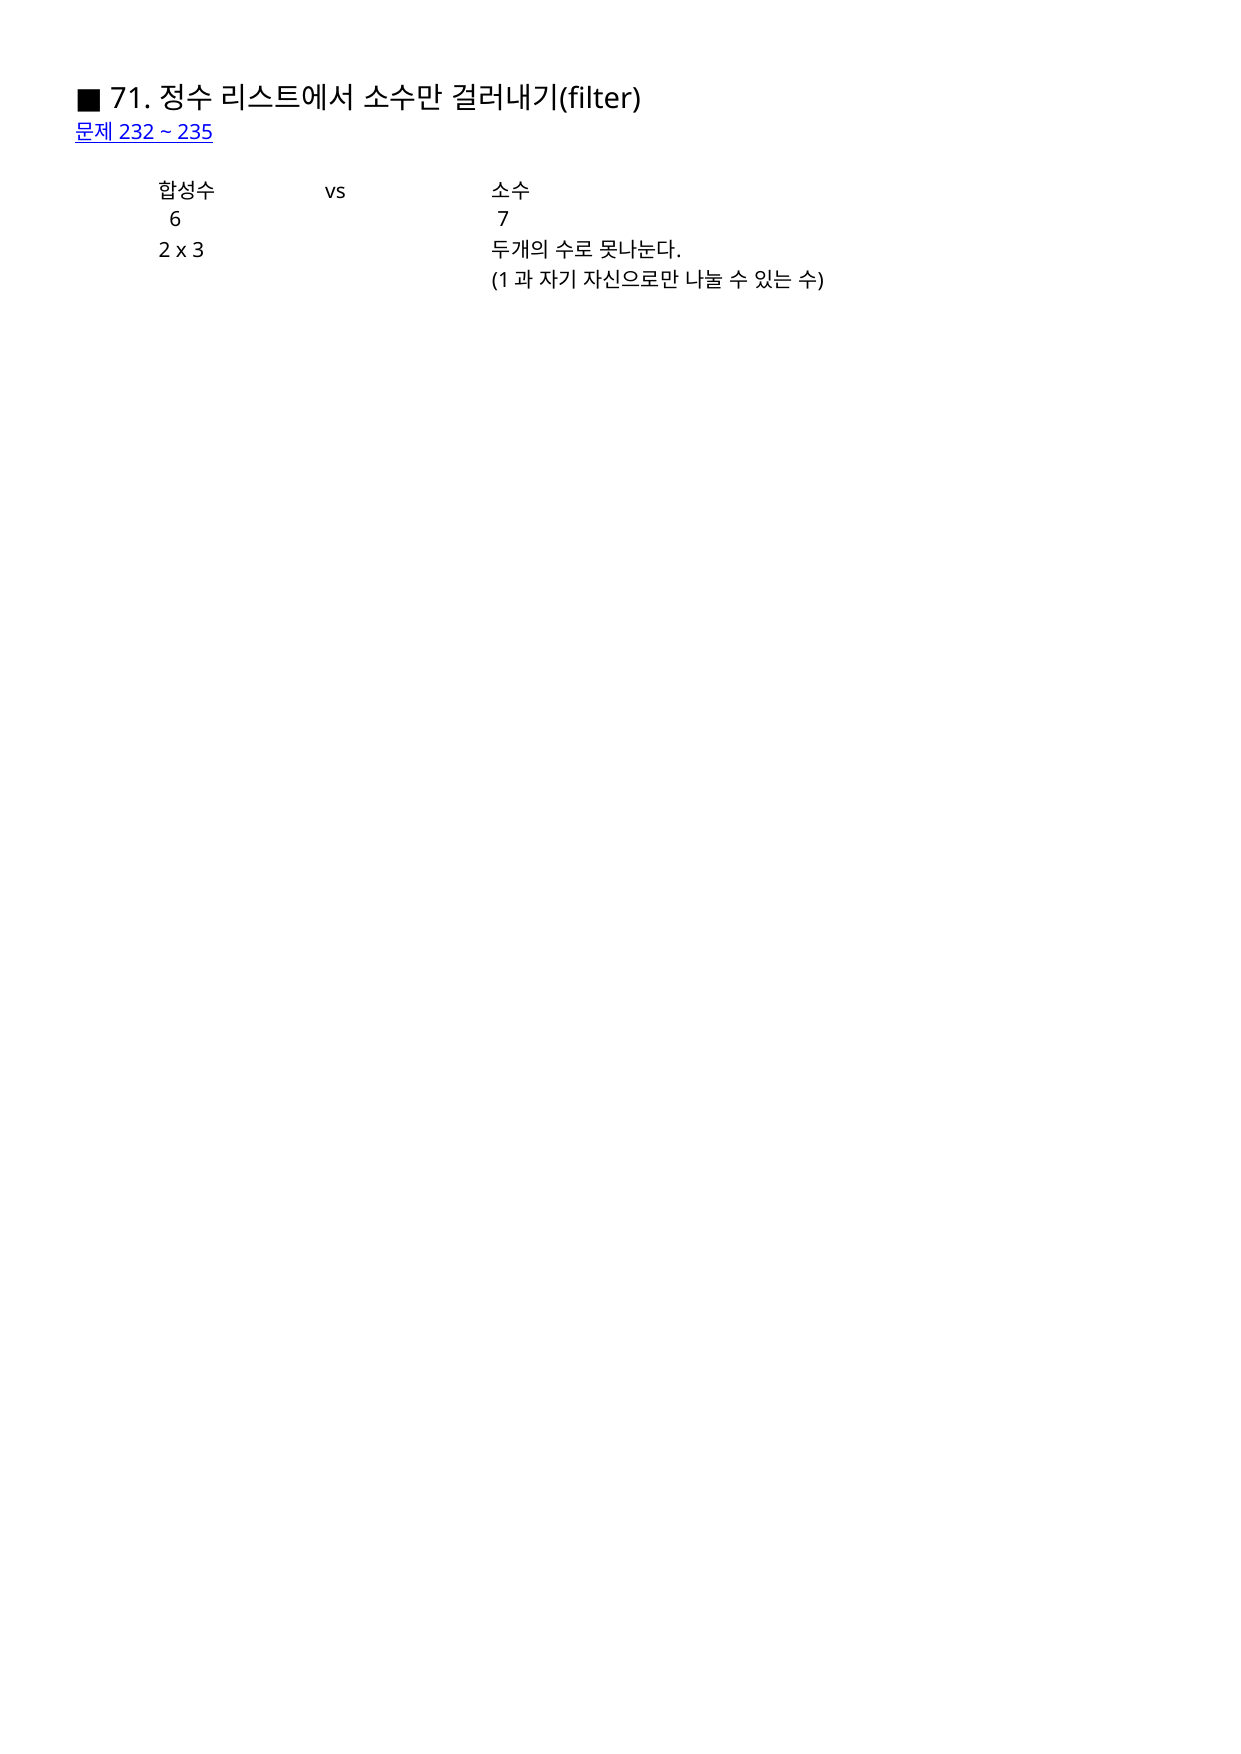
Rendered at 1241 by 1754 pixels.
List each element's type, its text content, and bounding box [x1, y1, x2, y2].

text (1과 자기 자신으로만 나눌 수 있는 수) [75, 263, 1165, 294]
text 2 x 3 두개의 수로 못나눈다. [75, 233, 1165, 263]
subtitle ■ 71. 정수 리스트에서 소수만 걸러내기(filter) [75, 75, 1165, 117]
text 문제 232 ~ 235 [75, 117, 1165, 146]
text 합성수 vs 소수 [75, 174, 1165, 204]
text 6 7 [75, 204, 1165, 233]
